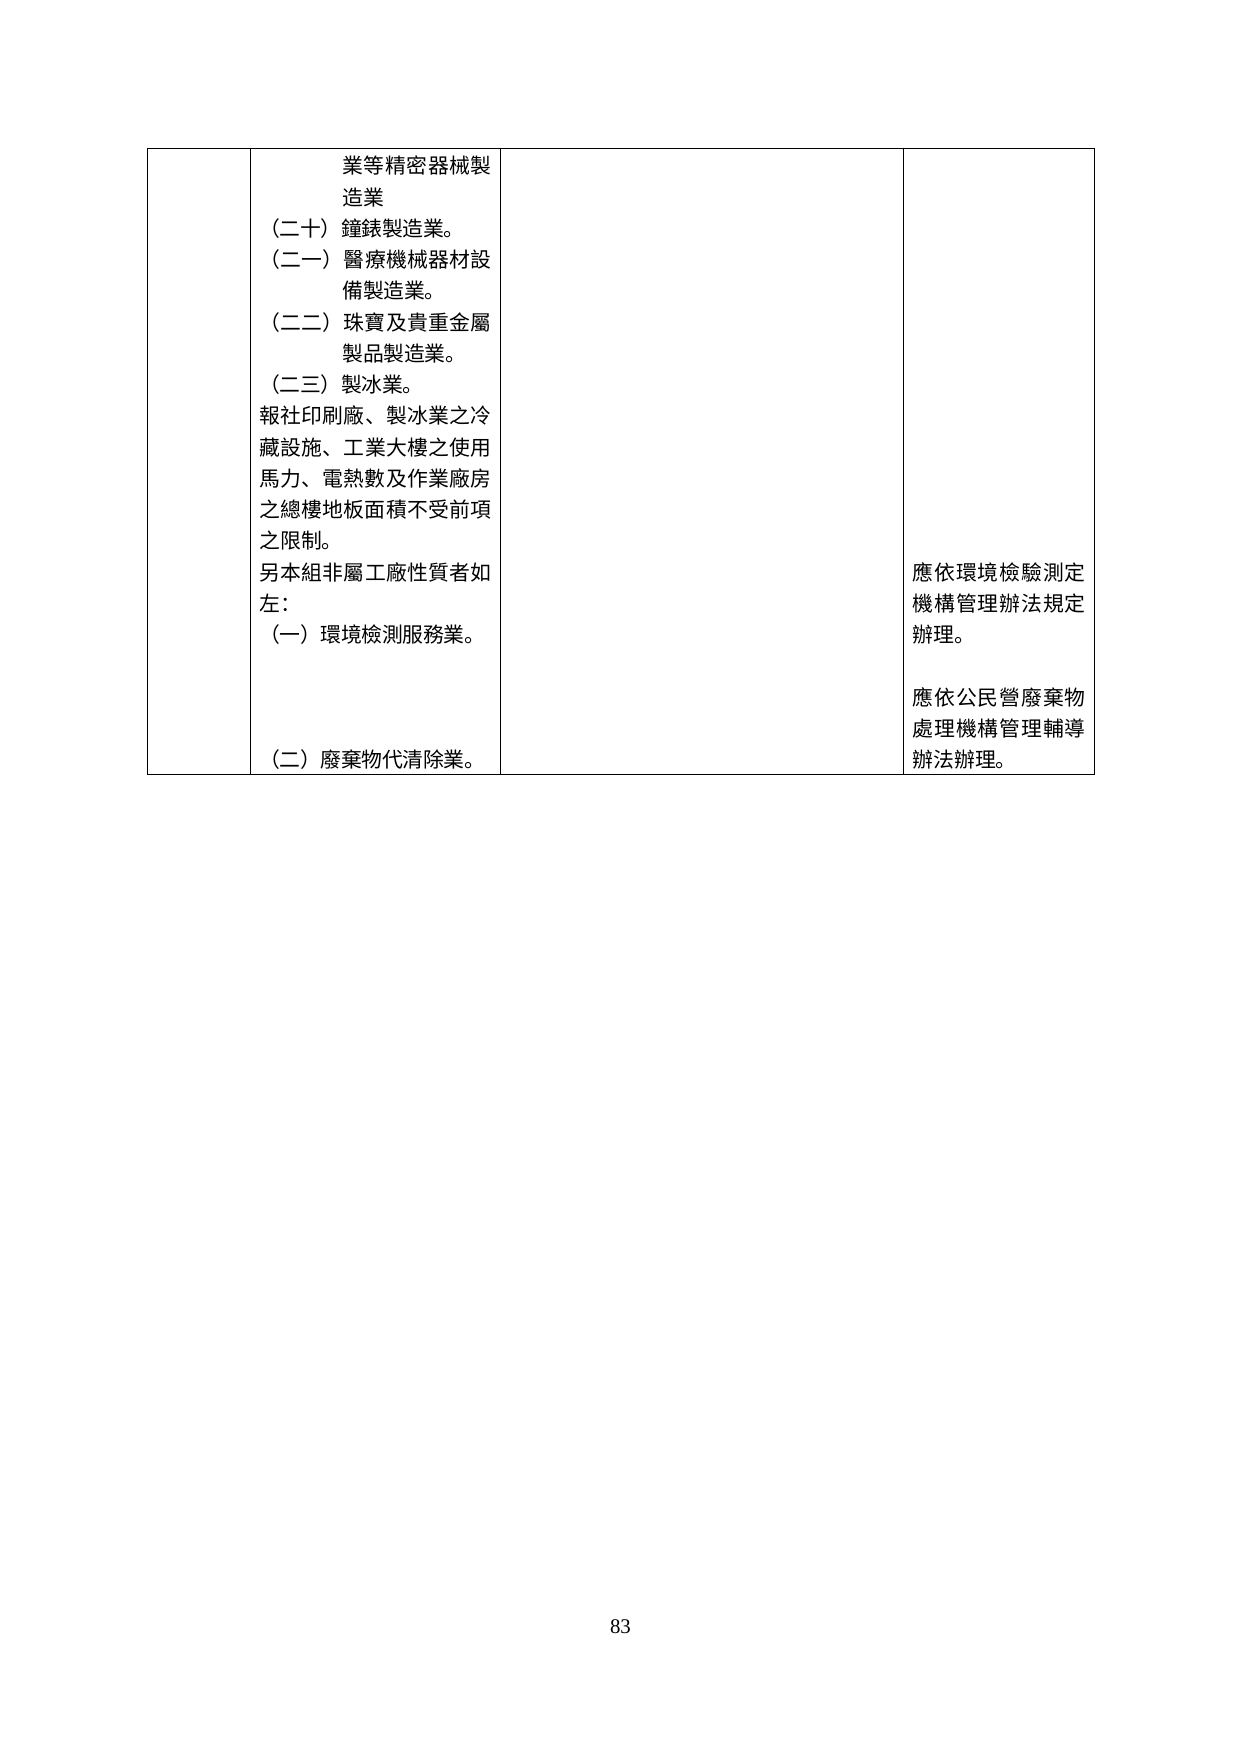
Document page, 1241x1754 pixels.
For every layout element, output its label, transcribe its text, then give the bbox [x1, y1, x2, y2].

table_cell [148, 149, 250, 774]
table_cell 應依環境檢驗測定機構管理辦法規定辦理。 應依公民營廢棄物處理機構管理輔導辦法辦理。 [904, 149, 1094, 774]
table_cell [501, 149, 903, 774]
table_cell 業等精密器械製造業 （二十）鐘錶製造業。 （二一）醫療機械器材設備製造業。 （二二）珠寶及貴重金屬製品製造業。 （二三）製冰業。 報社印刷廠、製冰業之冷藏設施、工業大樓之使用馬力、電熱數及作業廠房之總樓地板面積不受前項之限制。 另本組非屬工廠性質者如左： （一）環境檢測服務業。 （二）廢棄物代清除業。 [251, 149, 500, 774]
